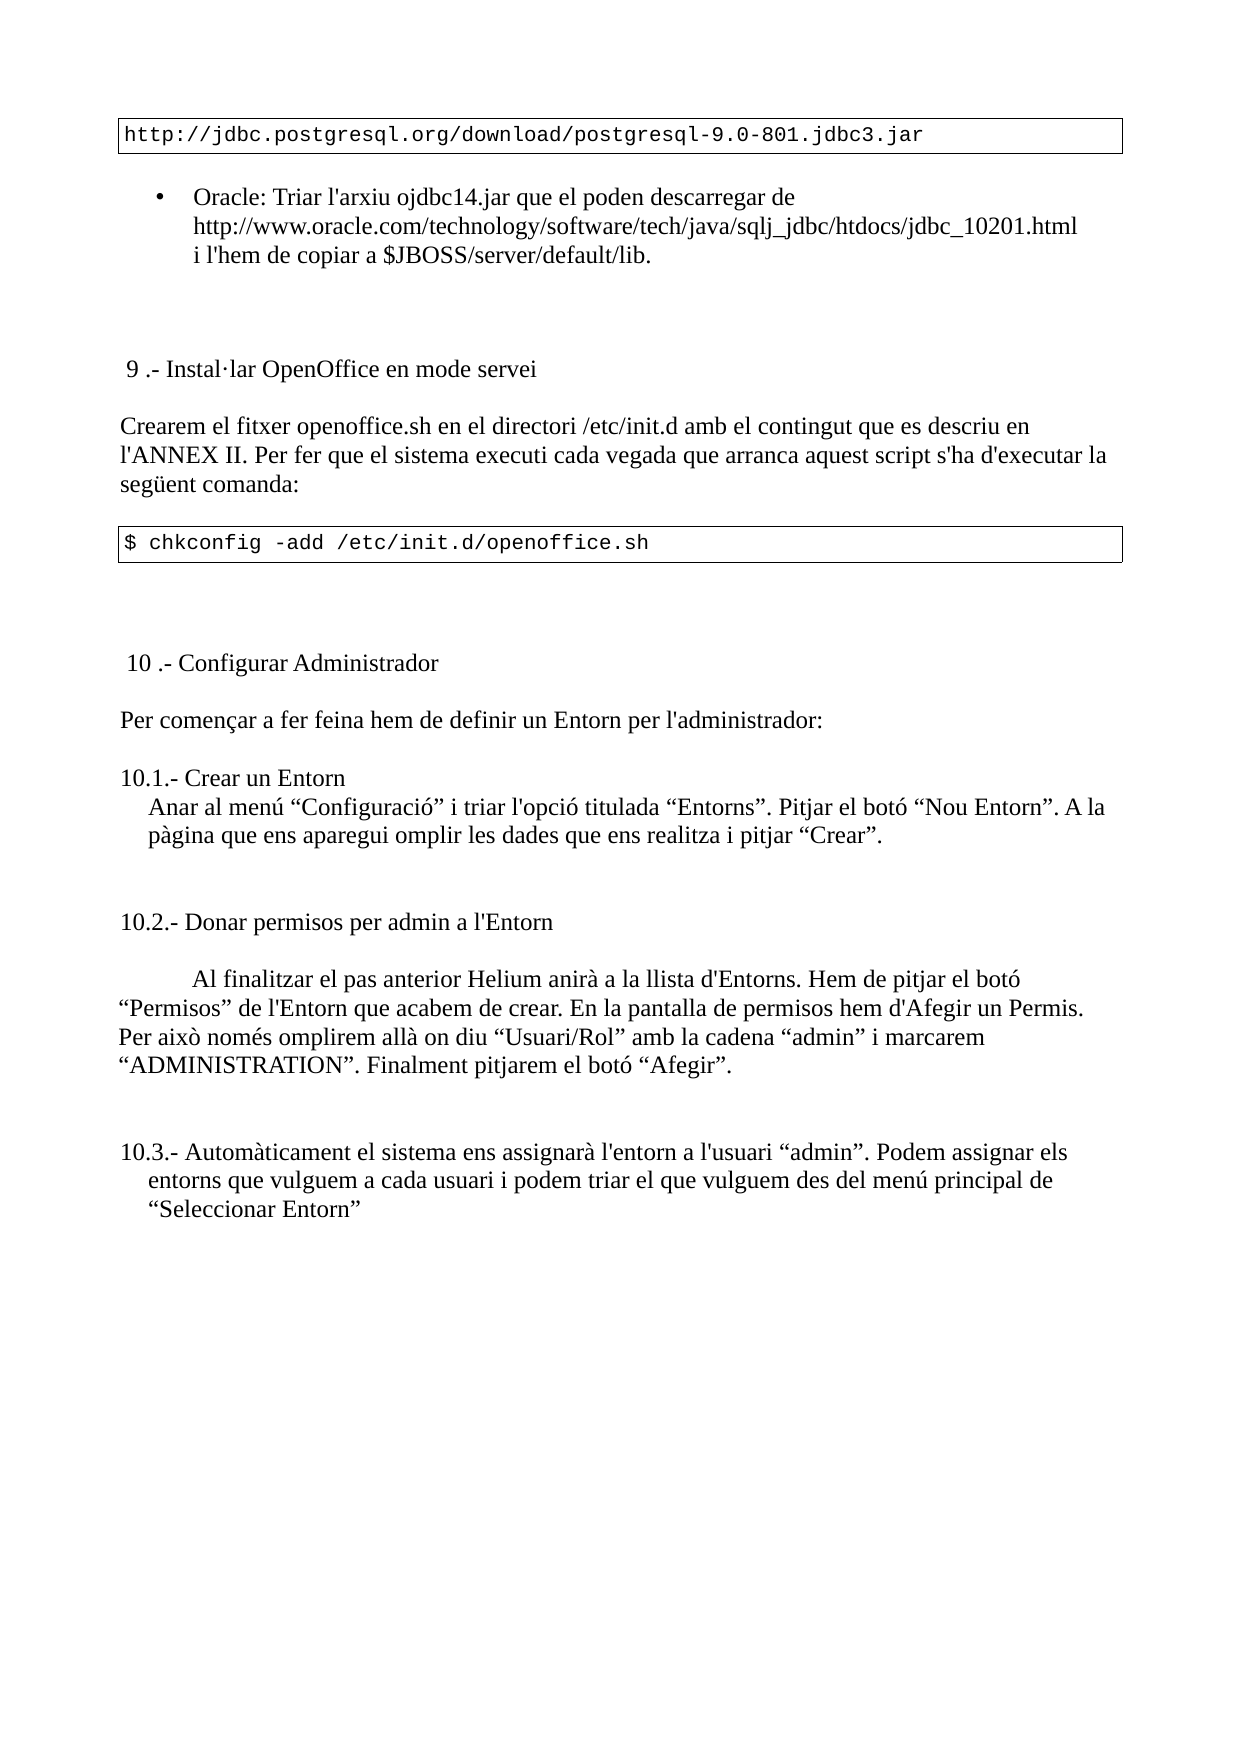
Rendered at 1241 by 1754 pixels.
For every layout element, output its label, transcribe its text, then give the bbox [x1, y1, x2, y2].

text Per començar a fer feina hem de definir un Entorn per l'administrador: [120, 705, 1122, 734]
list i l'hem de copiar a $JBOSS/server/default/lib. [156, 240, 1122, 268]
list Configurar Administrador [120, 648, 1122, 677]
table_header $ chkconfig -add /etc/init.d/openoffice.sh [119, 527, 1122, 562]
list Instal·lar OpenOffice en mode servei [120, 354, 1122, 383]
list Crear un Entorn [120, 763, 1122, 792]
text Crearem el fitxer openoffice.sh en el directori /etc/init.d amb el contingut que es descriu en l'ANNEX II. Per fer que el sistema executi cada vegada que arranca aquest script s'ha d'executar la següent comanda: [120, 411, 1122, 498]
text Anar al menú “Configuració” i triar l'opció titulada “Entorns”. Pitjar el botó “Nou Entorn”. A la pàgina que ens aparegui omplir les dades que ens realitza i pitjar “Crear”. [120, 792, 1122, 849]
list Oracle: Triar l'arxiu ojdbc14.jar que el poden descarregar de http://www.oracle.com/technology/software/tech/java/sqlj_jdbc/htdocs/jdbc_10201.html [156, 182, 1122, 240]
list Automàticament el sistema ens assignarà l'entorn a l'usuari “admin”. Podem assignar els entorns que vulguem a cada usuari i podem triar el que vulguem des del menú principal de “Seleccionar Entorn” [120, 1137, 1122, 1223]
list Donar permisos per admin a l'Entorn [120, 907, 1122, 935]
table_header http://jdbc.postgresql.org/download/postgresql-9.0-801.jdbc3.jar [119, 119, 1122, 153]
text Al finalitzar el pas anterior Helium anirà a la llista d'Entorns. Hem de pitjar el botó “Permisos” de l'Entorn que acabem de crear. En la pantalla de permisos hem d'Afegir un Permis. Per això només omplirem allà on diu “Usuari/Rol” amb la cadena “admin” i marcarem “ADMINISTRATION”. Finalment pitjarem el botó “Afegir”. [115, 964, 1122, 1079]
